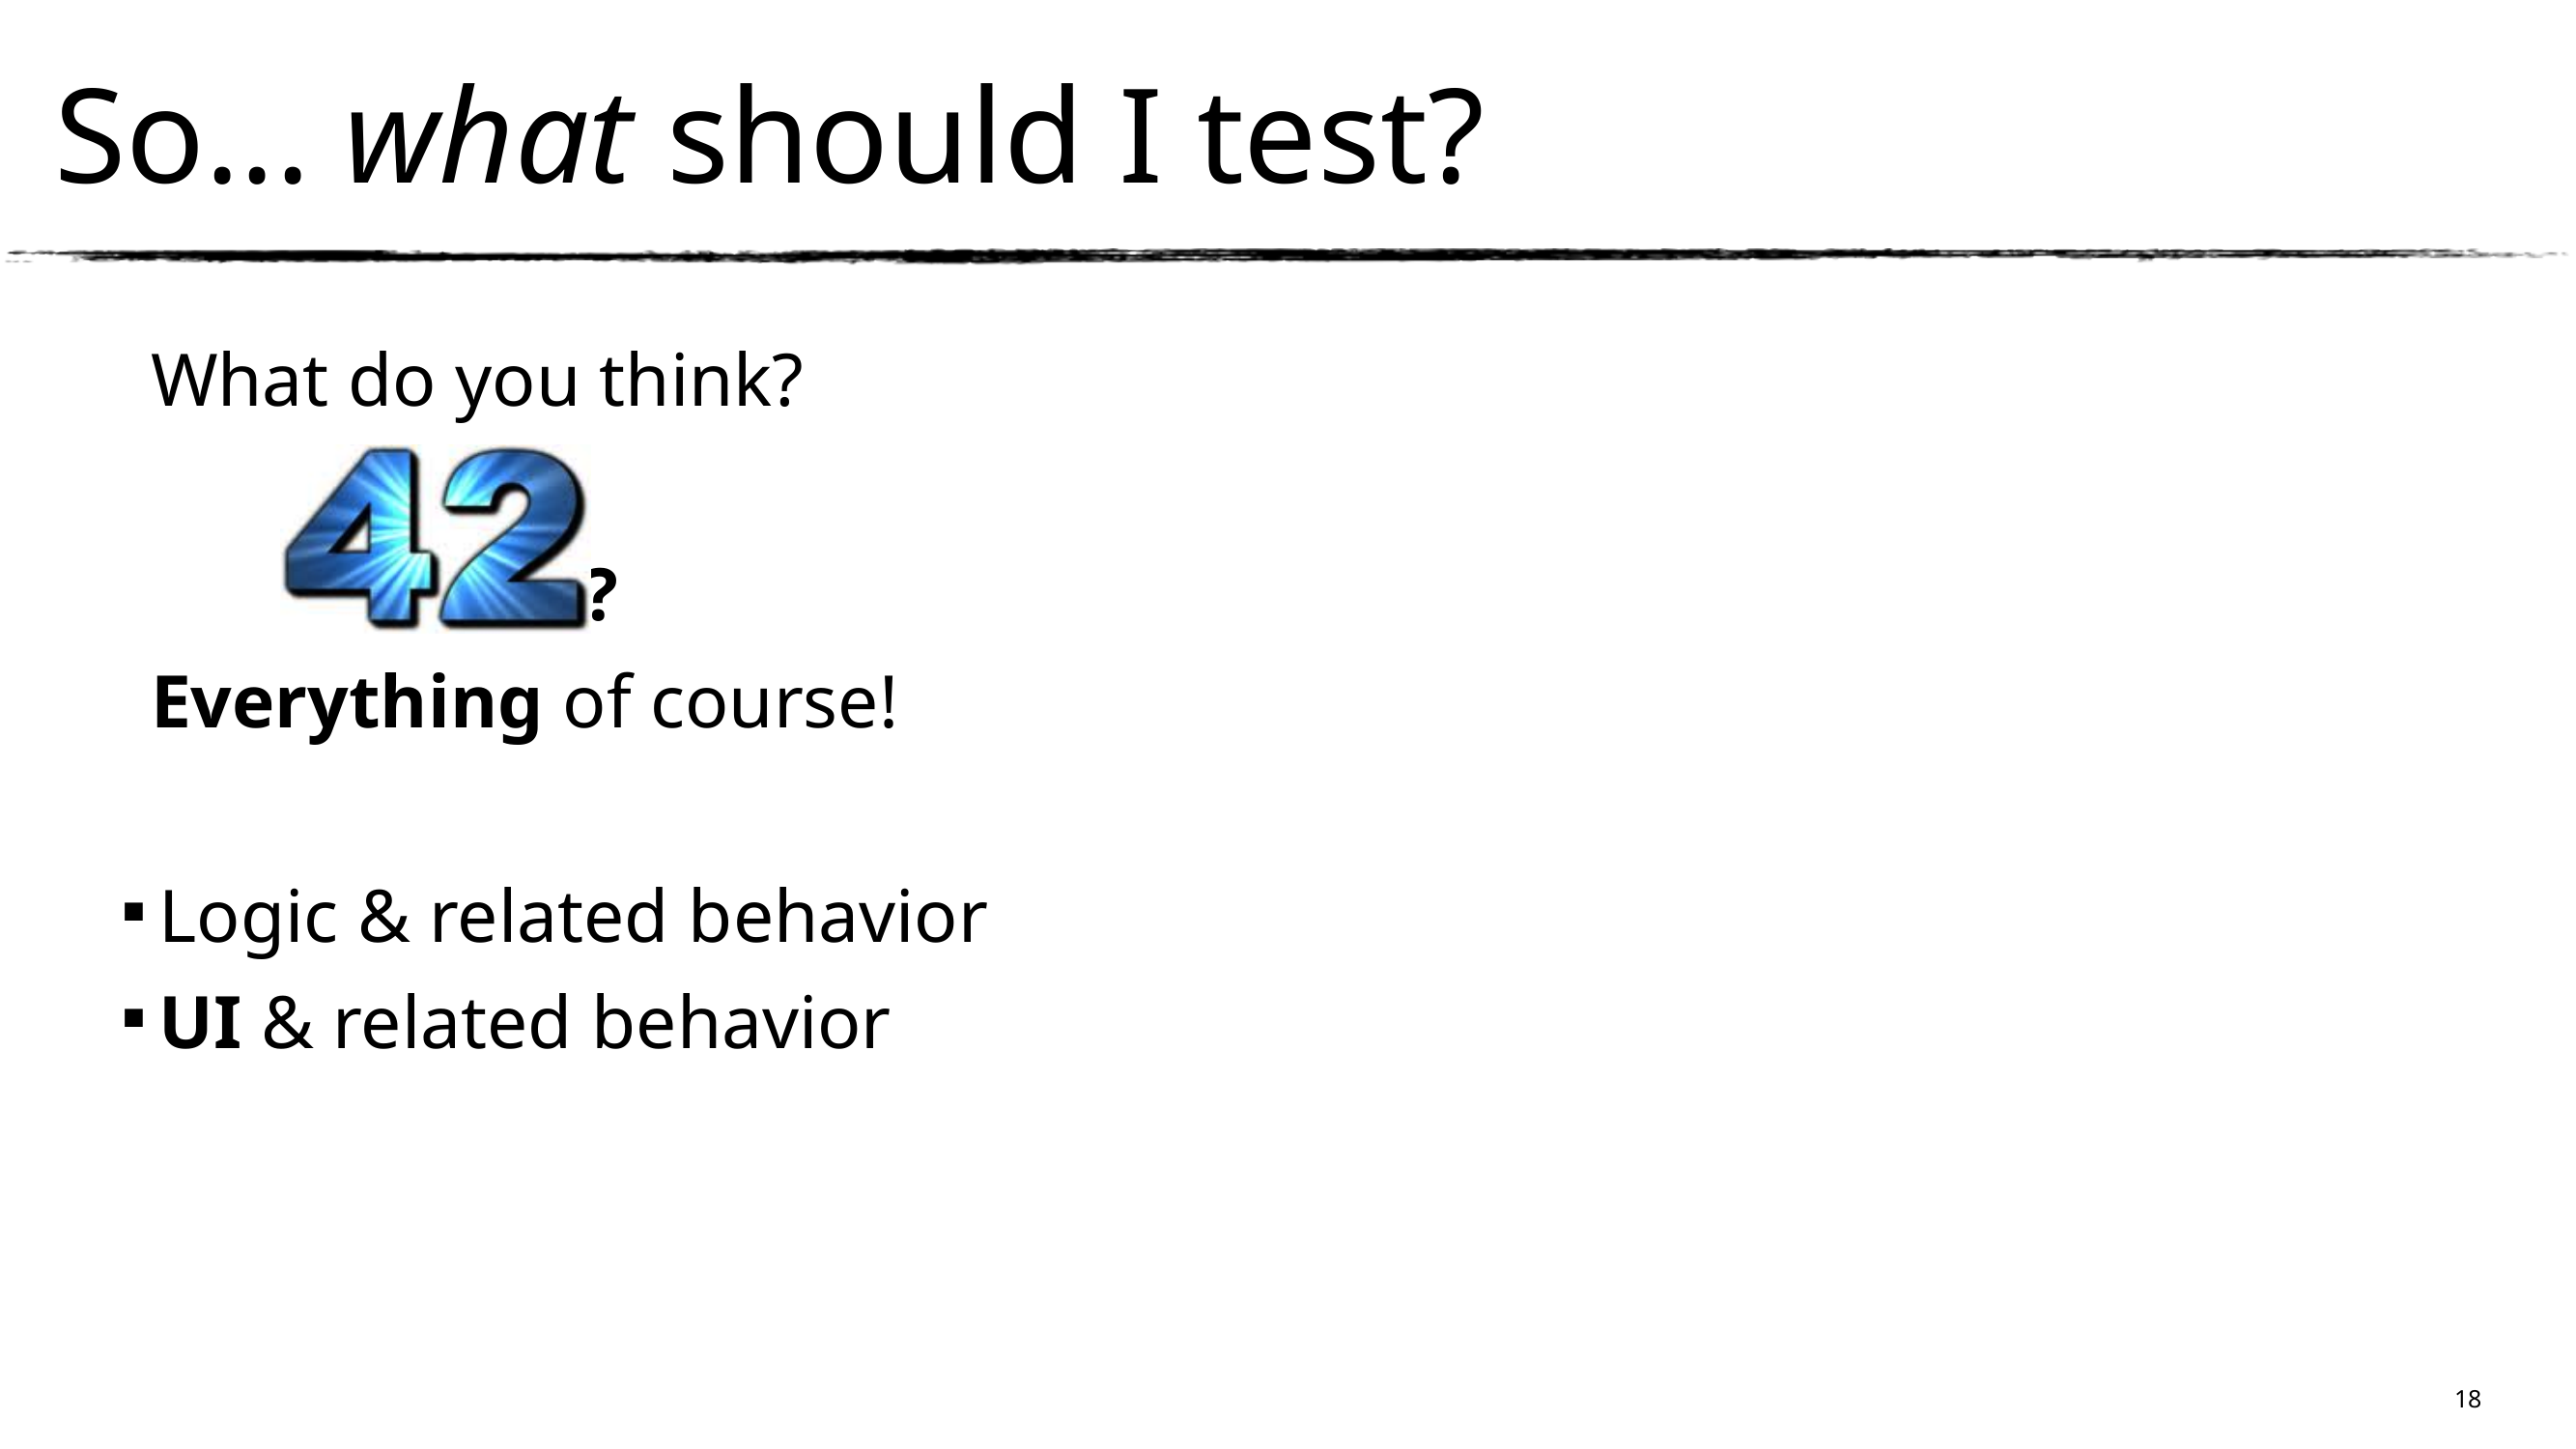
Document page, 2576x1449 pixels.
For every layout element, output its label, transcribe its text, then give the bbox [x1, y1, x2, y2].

picture [0, 248, 2576, 268]
text_box What do you think? ? Everything of course! Logic & related behavior UI & related behavior [116, 326, 2457, 1387]
text_box So... what should I test? [45, 12, 2528, 250]
picture [280, 444, 591, 634]
text_box [2447, 1376, 2490, 1421]
